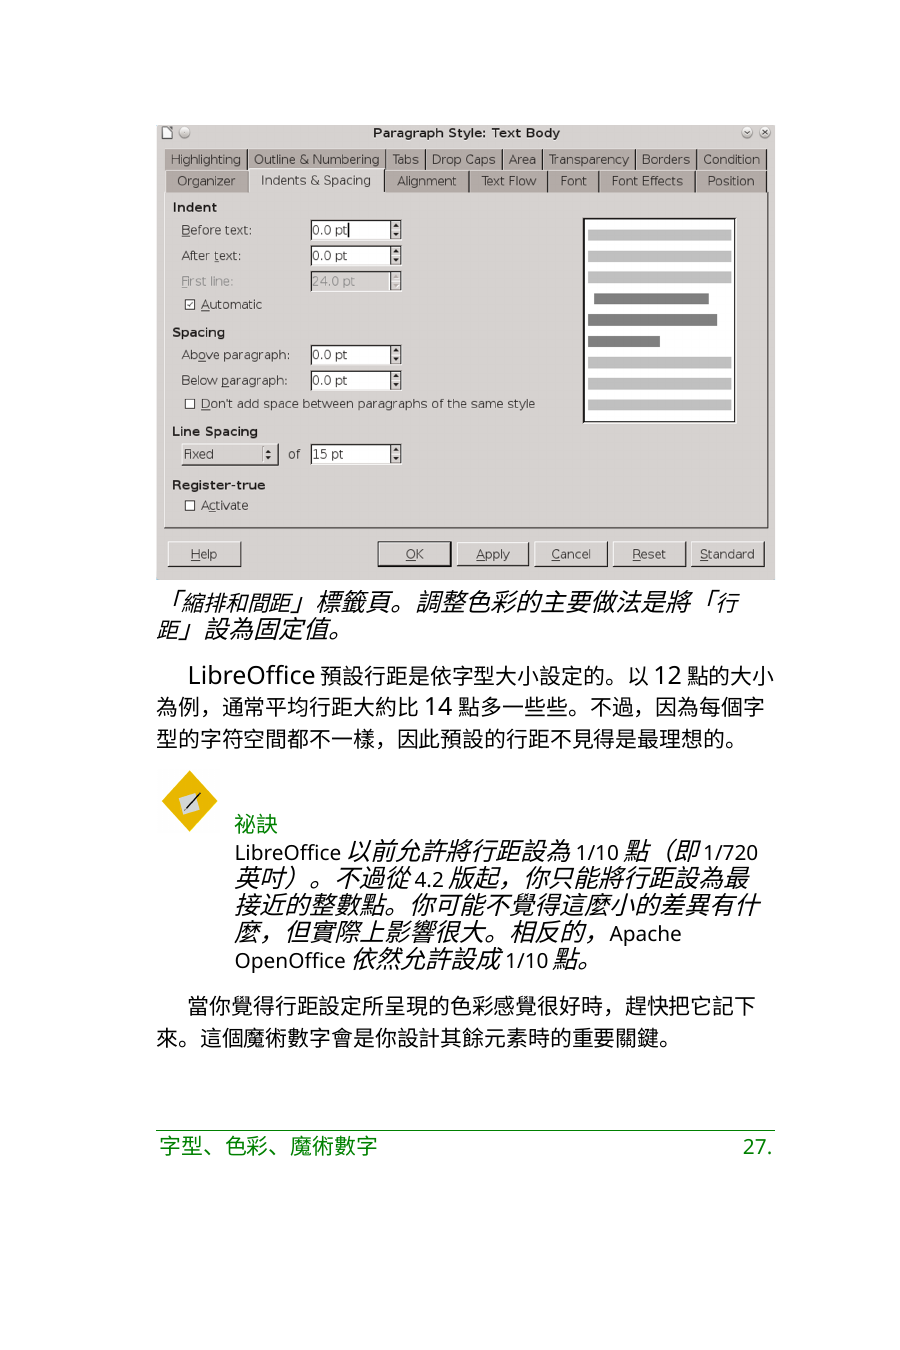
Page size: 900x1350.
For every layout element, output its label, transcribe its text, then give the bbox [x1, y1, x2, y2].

picture [156, 125, 775, 580]
text LibreOffice預設行距是依字型大小設定的。以12點的大小為例，通常平均行距大約比 14 點多一些些。不過，因為每個字型的字符空間都不一樣，因此預設的行距不見得是最理想的。 [156, 659, 775, 753]
list 祕訣 [156, 769, 775, 839]
picture [157, 769, 220, 833]
text 當你覺得行距設定所呈現的色彩感覺很好時，趕快把它記下來。這個魔術數字會是你設計其餘元素時的重要關鍵。 [156, 990, 775, 1052]
text LibreOffice以前允許將行距設為1/10點（即1/720 英吋）。不過從4.2版起，你只能將行距設為最接近的整數點。你可能不覺得這麼小的差異有什麼，但實際上影響很大。相反的，Apache OpenOffice依然允許設成1/10點。 [234, 839, 775, 974]
table_cell 「縮排和間距」標籤頁。調整色彩的主要做法是將「行距」設為固定值。 [156, 582, 775, 644]
